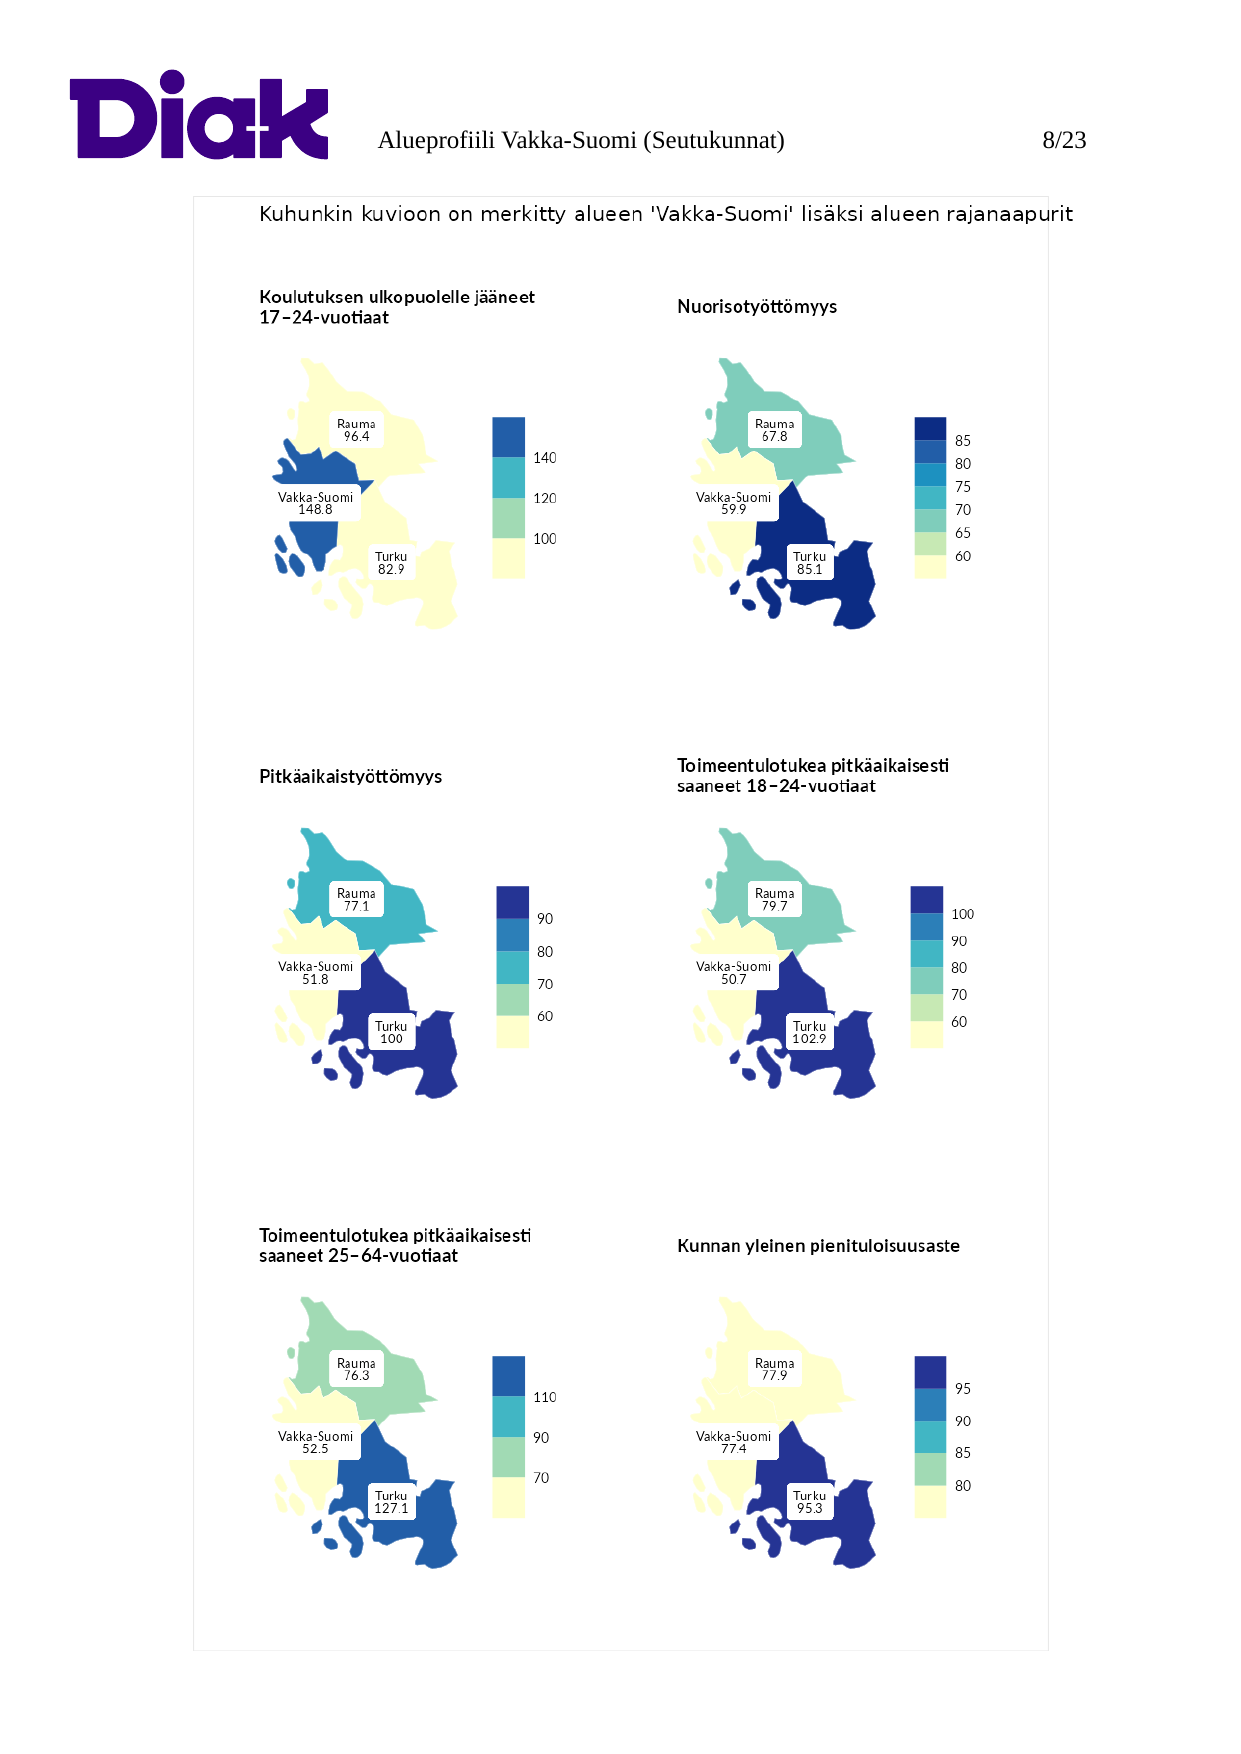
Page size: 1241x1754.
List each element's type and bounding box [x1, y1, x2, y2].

picture [61, 196, 1179, 1651]
